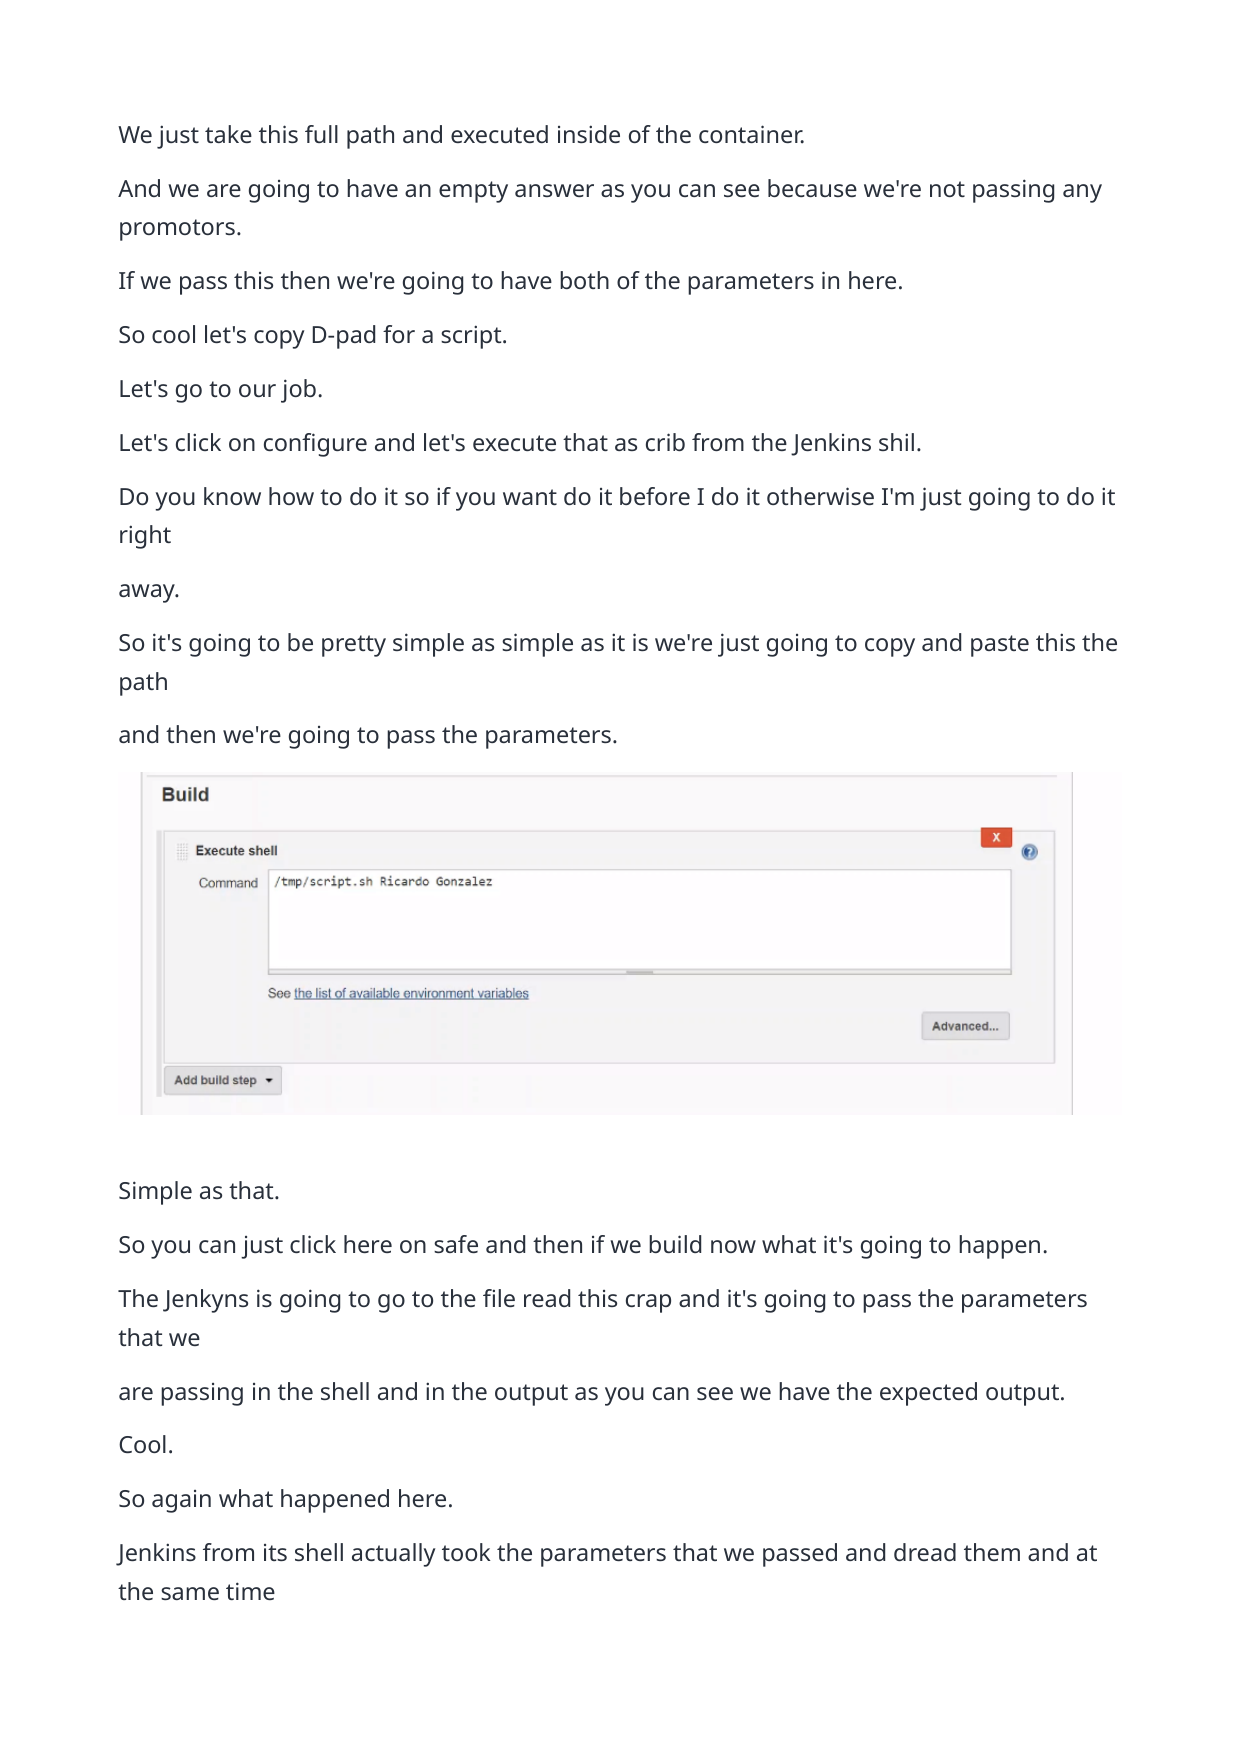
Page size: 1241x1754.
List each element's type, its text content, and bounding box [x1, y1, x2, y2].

text The Jenkyns is going to go to the file read this crap and it's going to pass the parameters that we [118, 1283, 1122, 1353]
text Simple as that. [118, 1175, 1122, 1207]
text and then we're going to pass the parameters. [118, 719, 1122, 751]
text And we are going to have an empty answer as you can see because we're not passing any promotors. [118, 172, 1122, 242]
text away. [118, 572, 1122, 604]
text Do you know how to do it so if you want do it before I do it otherwise I'm just going to do it right [118, 480, 1122, 551]
text So cool let's copy D-pad for a script. [118, 318, 1122, 350]
text So it's going to be pretty simple as simple as it is we're just going to copy and paste this the path [118, 626, 1122, 697]
text are passing in the shell and in the output as you can see we have the expected output. [118, 1375, 1122, 1407]
text We just take this full path and executed inside of the container. [118, 118, 1122, 150]
text So again what happened here. [118, 1483, 1122, 1515]
text So you can just click here on safe and then if we build now what it's going to happen. [118, 1229, 1122, 1261]
text Let's go to our job. [118, 372, 1122, 404]
text Let's click on configure and let's execute that as crib from the Jenkins shil. [118, 426, 1122, 458]
text Cool. [118, 1429, 1122, 1461]
text Jenkins from its shell actually took the parameters that we passed and dread them and at the same time [118, 1537, 1122, 1607]
picture [118, 772, 1123, 1115]
text If we pass this then we're going to have both of the parameters in here. [118, 264, 1122, 296]
